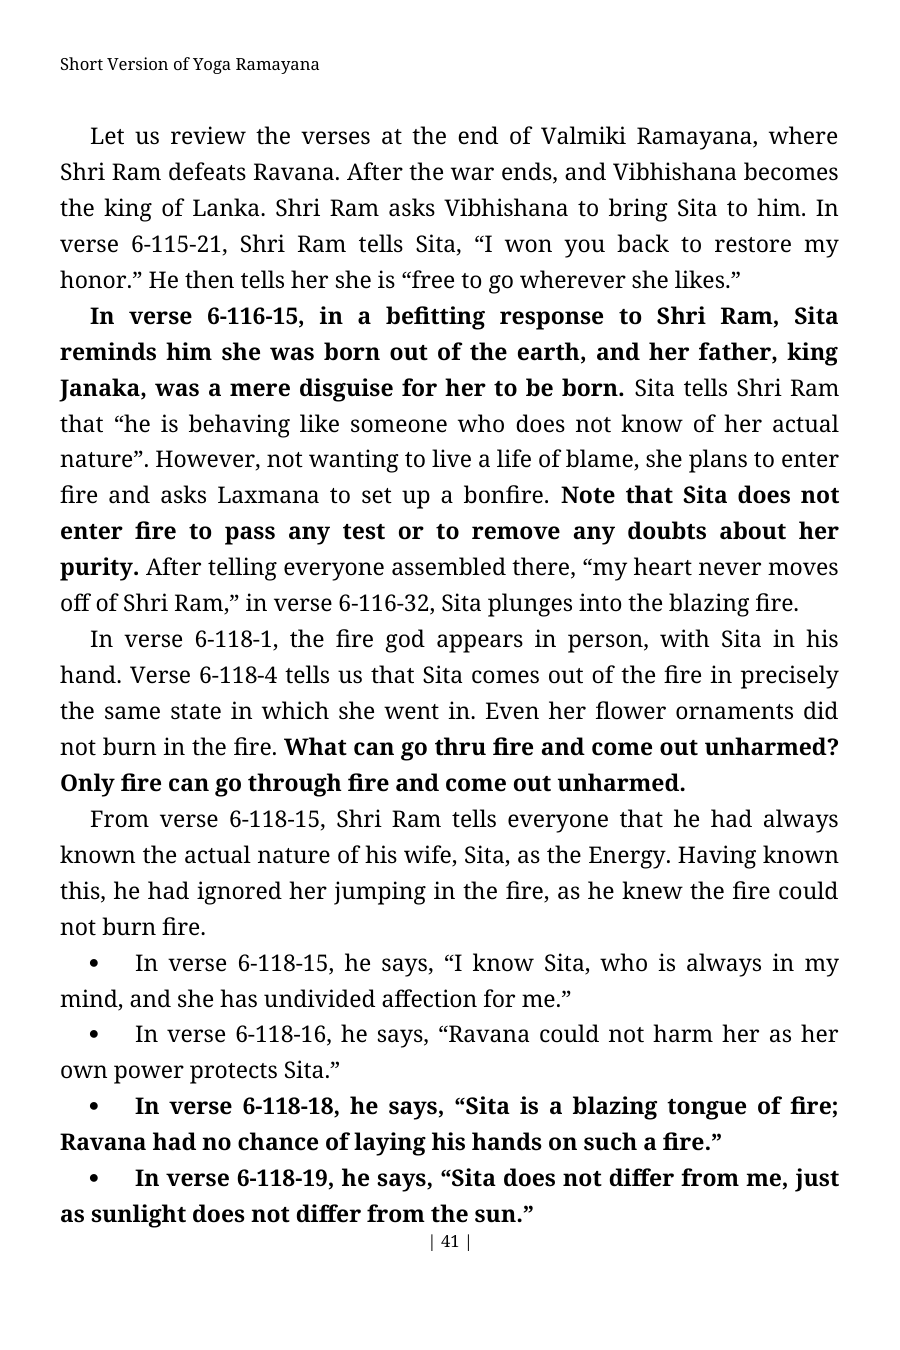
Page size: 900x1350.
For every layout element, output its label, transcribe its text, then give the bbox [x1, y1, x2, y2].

list In verse 6-118-16, he says, “Ravana could not harm her as her own power protects Sita.” [60, 1018, 840, 1086]
text Let us review the verses at the end of Valmiki Ramayana, where Shri Ram defeats Ravana. After the war ends, and Vibhishana becomes the king of Lanka. Shri Ram asks Vibhishana to bring Sita to him. In verse 6-115-21, Shri Ram tells Sita, “I won you back to restore my honor.” He then tells her she is “free to go wherever she likes.” [60, 120, 840, 295]
text In verse 6-118-1, the fire god appears in person, with Sita in his hand. Verse 6-118-4 tells us that Sita comes out of the fire in precisely the same state in which she went in. Even her flower ornaments did not burn in the fire. What can go thru fire and come out unharmed? Only fire can go through fire and come out unharmed. [60, 623, 840, 798]
list In verse 6-118-18, he says, “Sita is a blazing tongue of fire; Ravana had no chance of laying his hands on such a fire.” [60, 1090, 840, 1157]
list In verse 6-118-15, he says, “I know Sita, who is always in my mind, and she has undivided affection for me.” [60, 947, 840, 1014]
text In verse 6-116-15, in a befitting response to Shri Ram, Sita reminds him she was born out of the earth, and her father, king Janaka, was a mere disguise for her to be born. Sita tells Shri Ram that “he is behaving like someone who does not know of her actual nature”. However, not wanting to live a life of blame, she plans to enter fire and asks Laxmana to set up a bonfire. Note that Sita does not enter fire to pass any test or to remove any doubts about her purity. After telling everyone assembled there, “my heart never moves off of Shri Ram,” in verse 6-116-32, Sita plunges into the blazing fire. [60, 300, 840, 618]
list In verse 6-118-19, he says, “Sita does not differ from me, just as sunlight does not differ from the sun.” [60, 1162, 840, 1229]
text From verse 6-118-15, Shri Ram tells everyone that he had always known the actual nature of his wife, Sita, as the Energy. Having known this, he had ignored her jumping in the fire, as he knew the fire could not burn fire. [60, 803, 840, 942]
